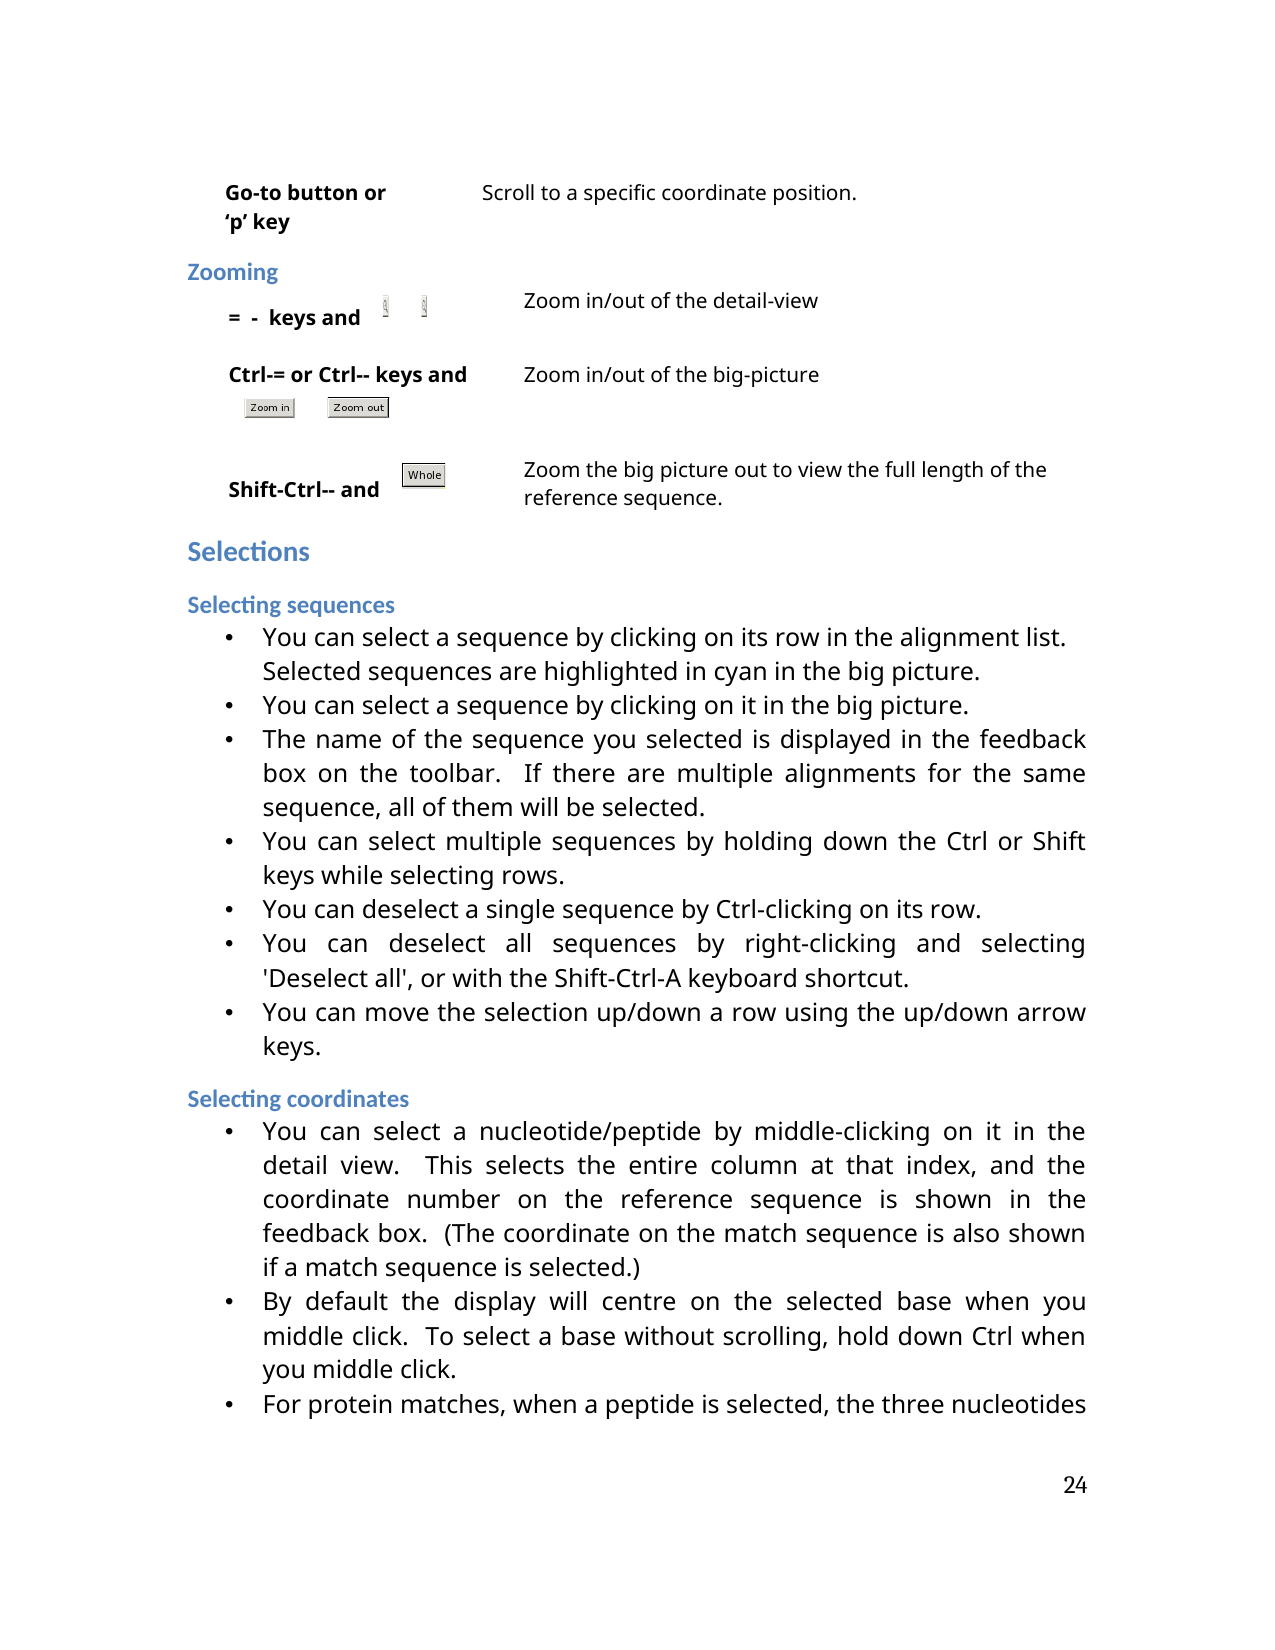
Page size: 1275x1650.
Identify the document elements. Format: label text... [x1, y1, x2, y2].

picture [382, 295, 389, 317]
list You can select multiple sequences by holding down the Ctrl or Shift keys while selecting rows. [225, 824, 1087, 892]
list You can select a nucleotide/peptide by middle-clicking on it in the detail view. This selects the entire column at that index, and the coordinate number on the reference sequence is shown in the feedback box. (The coordinate on the match sequence is also shown if a match sequence is selected.) [225, 1114, 1087, 1284]
table_cell Shift-Ctrl-- and [217, 455, 512, 512]
table_cell Zoom the big picture out to view the full length of the reference sequence. [513, 455, 1099, 512]
list You can select a sequence by clicking on its row in the alignment list. Selected sequences are highlighted in cyan in the big picture. [225, 619, 1087, 688]
picture [244, 398, 295, 418]
list For protein matches, when a peptide is selected, the three nucleotides [225, 1386, 1087, 1420]
subtitle Selecting coordinates [187, 1083, 1087, 1114]
table_cell Go-to button or ‘p’ key [214, 179, 471, 235]
picture [421, 295, 427, 317]
table_header Zoom in/out of the detail-view [513, 287, 1099, 360]
table_cell [214, 150, 471, 178]
table_cell Zoom in/out of the big-picture [513, 360, 1099, 455]
list By default the display will centre on the selected base when you middle click. To select a base without scrolling, hold down Ctrl when you middle click. [225, 1284, 1087, 1386]
list You can deselect a single sequence by Ctrl-clicking on its row. [225, 892, 1087, 926]
subtitle Zooming [187, 256, 1087, 287]
list The name of the sequence you selected is displayed in the feedback box on the toolbar. If there are multiple alignments for the same sequence, all of them will be selected. [225, 722, 1087, 824]
table_cell Ctrl-= or Ctrl-- keys and [217, 360, 512, 455]
subtitle Selecting sequences [187, 589, 1087, 619]
subtitle Selections [187, 533, 1087, 568]
list You can deselect all sequences by right-clicking and selecting 'Deselect all', or with the Shift-Ctrl-A keyboard shortcut. [225, 926, 1087, 994]
list You can move the selection up/down a row using the up/down arrow keys. [225, 994, 1087, 1062]
picture [327, 397, 390, 418]
list You can select a sequence by clicking on it in the big picture. [225, 688, 1087, 722]
table_cell Scroll to a specific coordinate position. [471, 179, 1099, 235]
picture [402, 463, 445, 489]
table_cell [471, 150, 1099, 178]
table_header = - keys and [217, 287, 512, 360]
